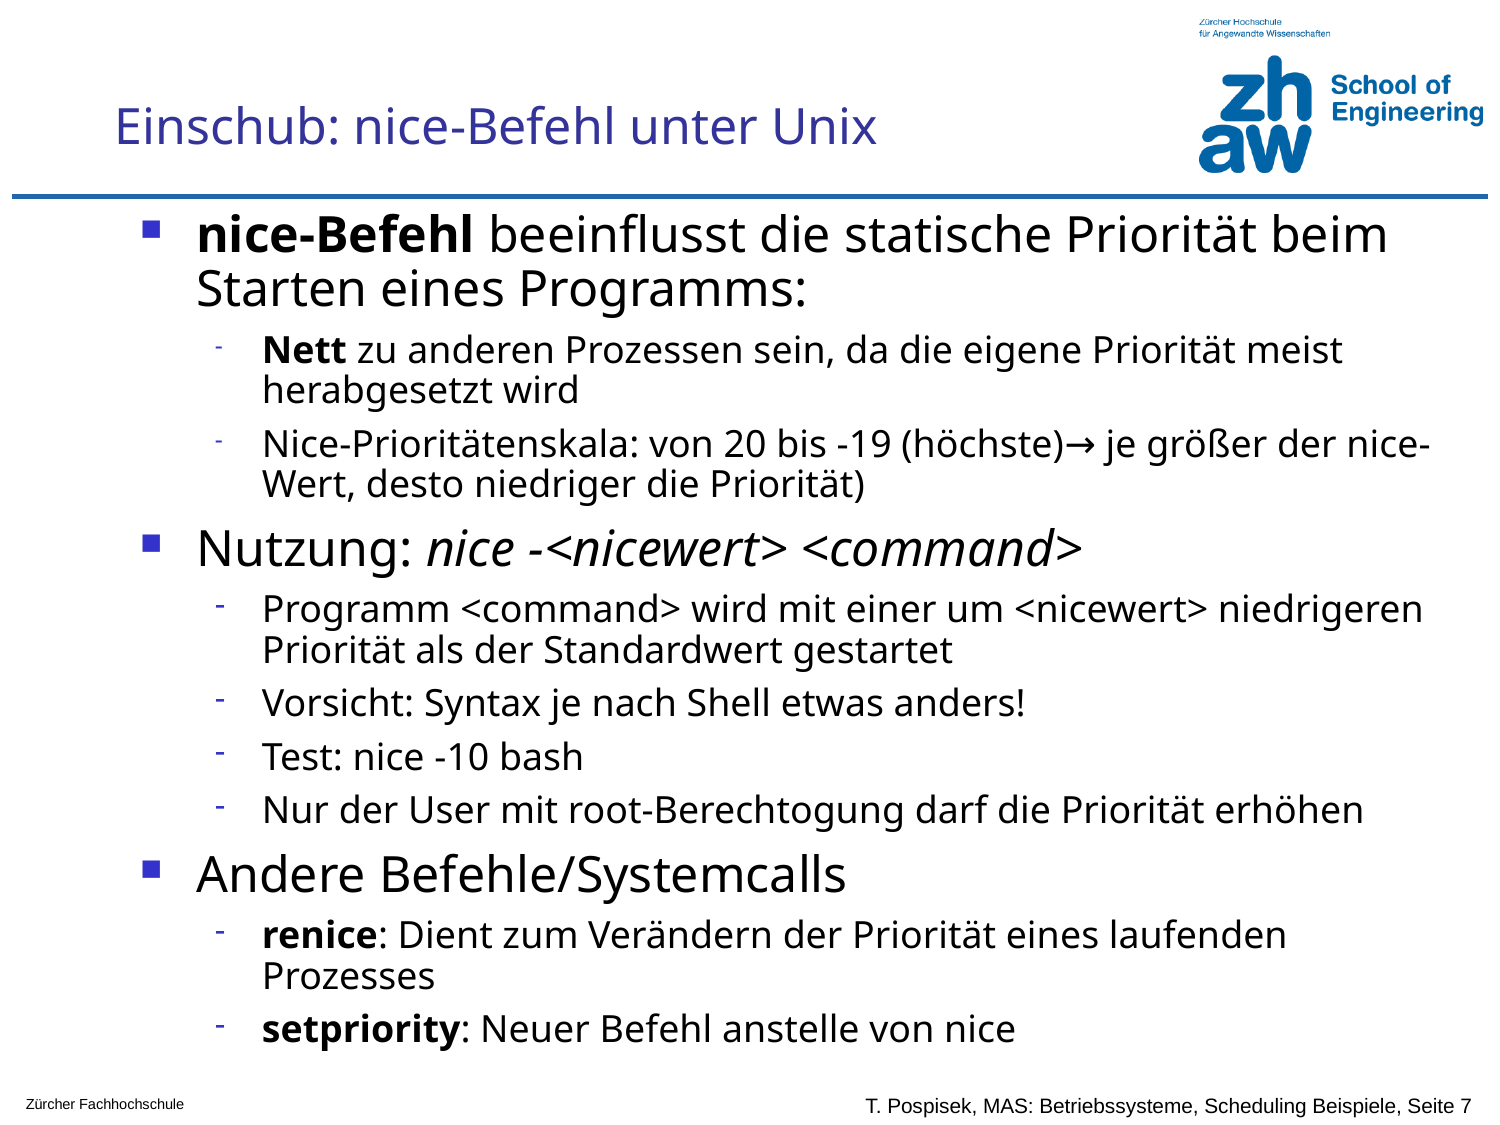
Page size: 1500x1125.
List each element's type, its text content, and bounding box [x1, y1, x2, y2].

title Einschub: nice-Befehl unter Unix [99, 50, 1379, 163]
list nice-Befehl beeinflusst die statische Priorität beim Starten eines Programms: Nett zu anderen Prozessen sein, da die eigene Priorität meist herabgesetzt wird Nice-Prioritätenskala: von 20 bis -19 (höchste)→ je größer der nice-Wert, desto niedriger die Priorität) Nutzung: nice -<nicewert> <command> Programm <command> wird mit einer um <nicewert> niedrigeren Priorität als der Standardwert gestartet Vorsicht: Syntax je nach Shell etwas anders! Test: nice -10 bash Nur der User mit root-Berechtogung darf die Priorität erhöhen Andere Befehle/Systemcalls renice: Dient zum Verändern der Priorität eines laufenden Prozesses setpriority: Neuer Befehl anstelle von nice [125, 202, 1447, 965]
picture [1199, 19, 1483, 173]
